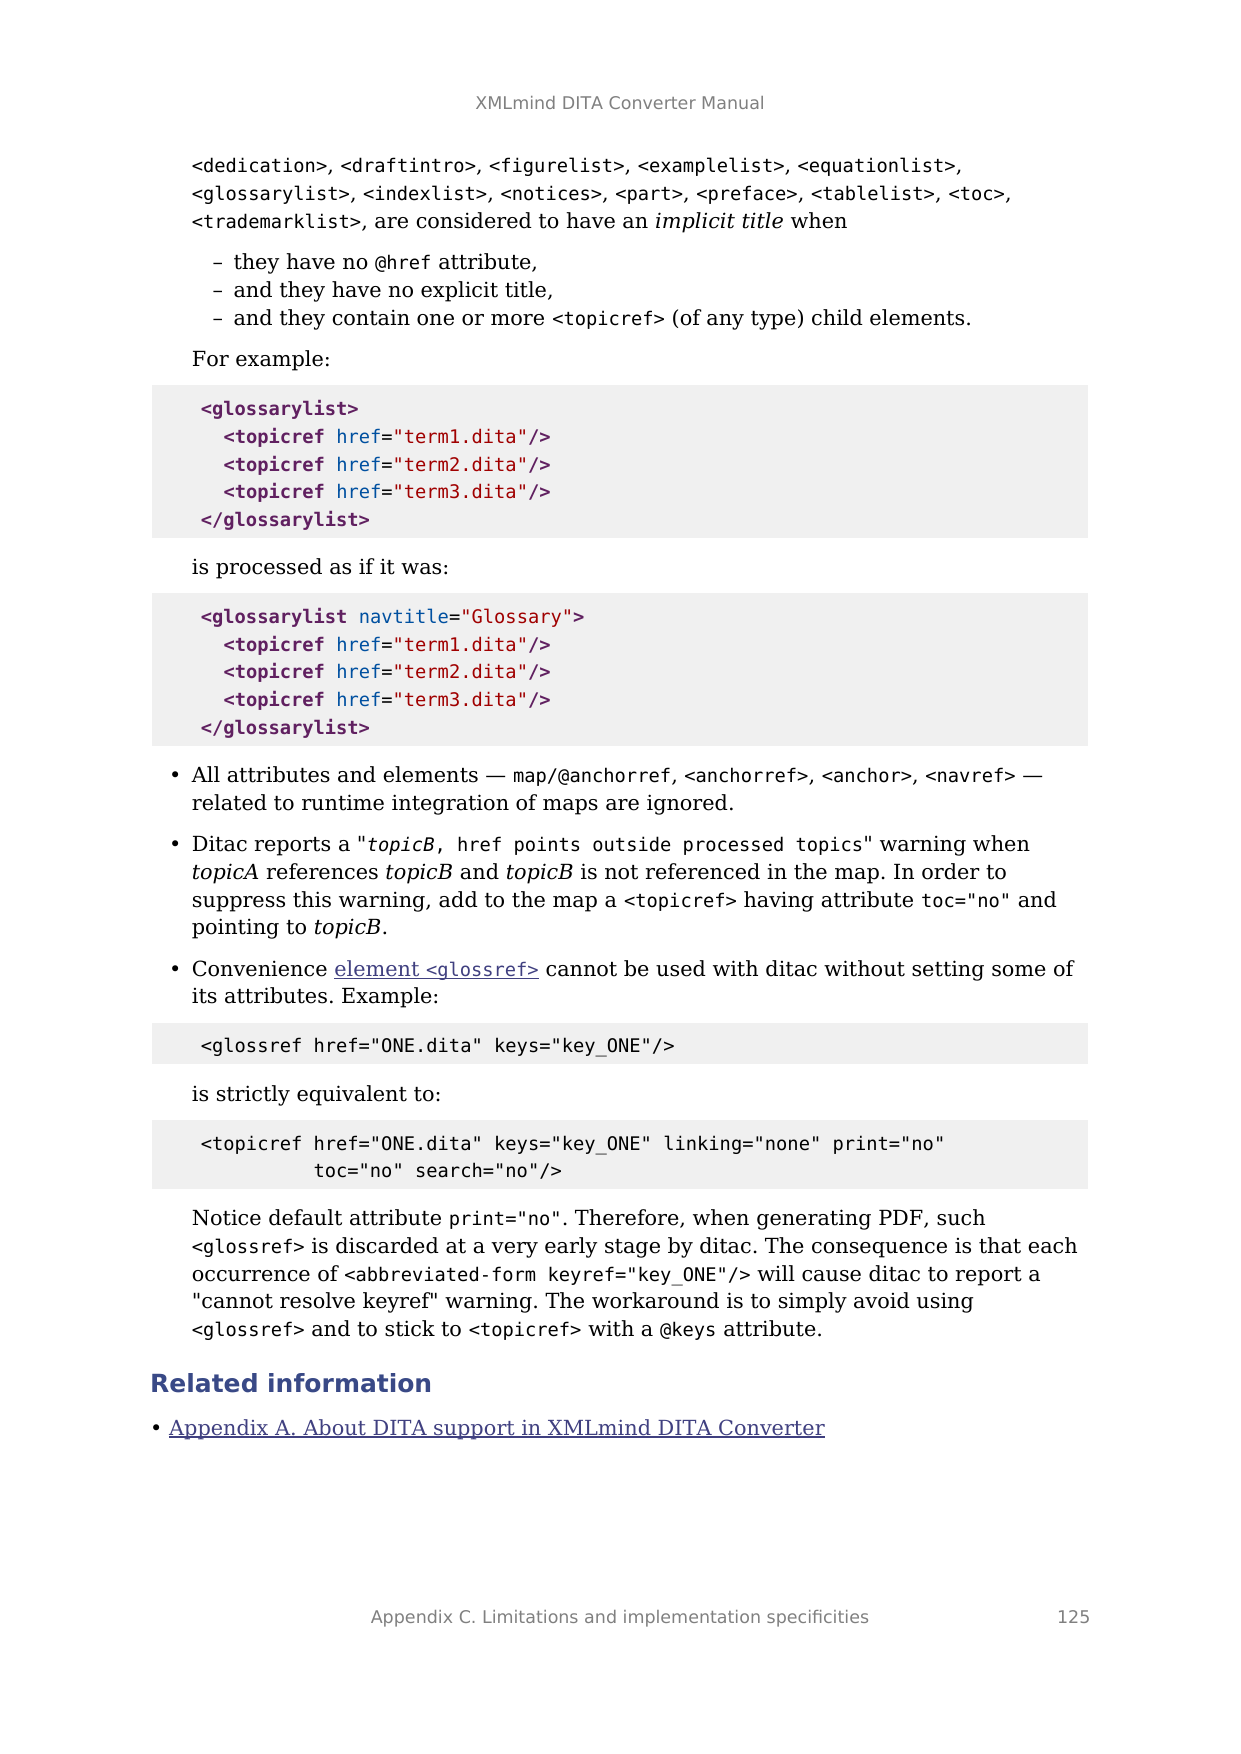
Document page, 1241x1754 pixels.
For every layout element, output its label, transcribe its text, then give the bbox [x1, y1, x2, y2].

list and they have no explicit title, [192, 274, 1090, 302]
text • Appendix A. About DITA support in XMLmind DITA Converter [150, 1412, 1090, 1440]
list they have no @href attribute, [192, 247, 1090, 274]
list is strictly equivalent to: [150, 1078, 1090, 1106]
list Notice default attribute print="no". Therefore, when generating PDF, such <glossref> is discarded at a very early stage by ditac. The consequence is that each occurrence of <abbreviated-form keyref="key_ONE"/> will cause ditac to report a "cannot resolve keyref" warning. The workaround is to simply avoid using <glossref> and to stick to <topicref> with a @keys attribute. [150, 1203, 1090, 1341]
list All attributes and elements — map/@anchorref, <anchorref>, <anchor>, <navref> — related to runtime integration of maps are ignored. [150, 759, 1090, 815]
list Ditac reports a "topicB, href points outside processed topics" warning when topicA references topicB and topicB is not referenced in the map. In order to suppress this warning, add to the map a <topicref> having attribute toc="no" and pointing to topicB. [150, 829, 1090, 939]
list <glossref href="ONE.dita" keys="key_ONE"/> [152, 1023, 1088, 1064]
list Convenience element <glossref> cannot be used with ditac without setting some of its attributes. Example: [150, 953, 1090, 1009]
list <glossarylist> <topicref href="term1.dita"/> <topicref href="term2.dita"/> <topicref href="term3.dita"/> </glossarylist> [152, 385, 1088, 538]
list <dedication>, <draftintro>, <figurelist>, <examplelist>, <equationlist>, <glossarylist>, <indexlist>, <notices>, <part>, <preface>, <tablelist>, <toc>, <trademarklist>, are considered to have an implicit title when [150, 150, 1090, 233]
list is processed as if it was: [150, 552, 1090, 579]
text Related information [150, 1369, 1090, 1398]
list <topicref href="ONE.dita" keys="key_ONE" linking="none" print="no" toc="no" search="no"/> [152, 1120, 1088, 1189]
list and they contain one or more <topicref> (of any type) child elements. [192, 302, 1090, 330]
list <glossarylist navtitle="Glossary"> <topicref href="term1.dita"/> <topicref href="term2.dita"/> <topicref href="term3.dita"/> </glossarylist> [152, 593, 1088, 746]
list For example: [150, 344, 1090, 371]
